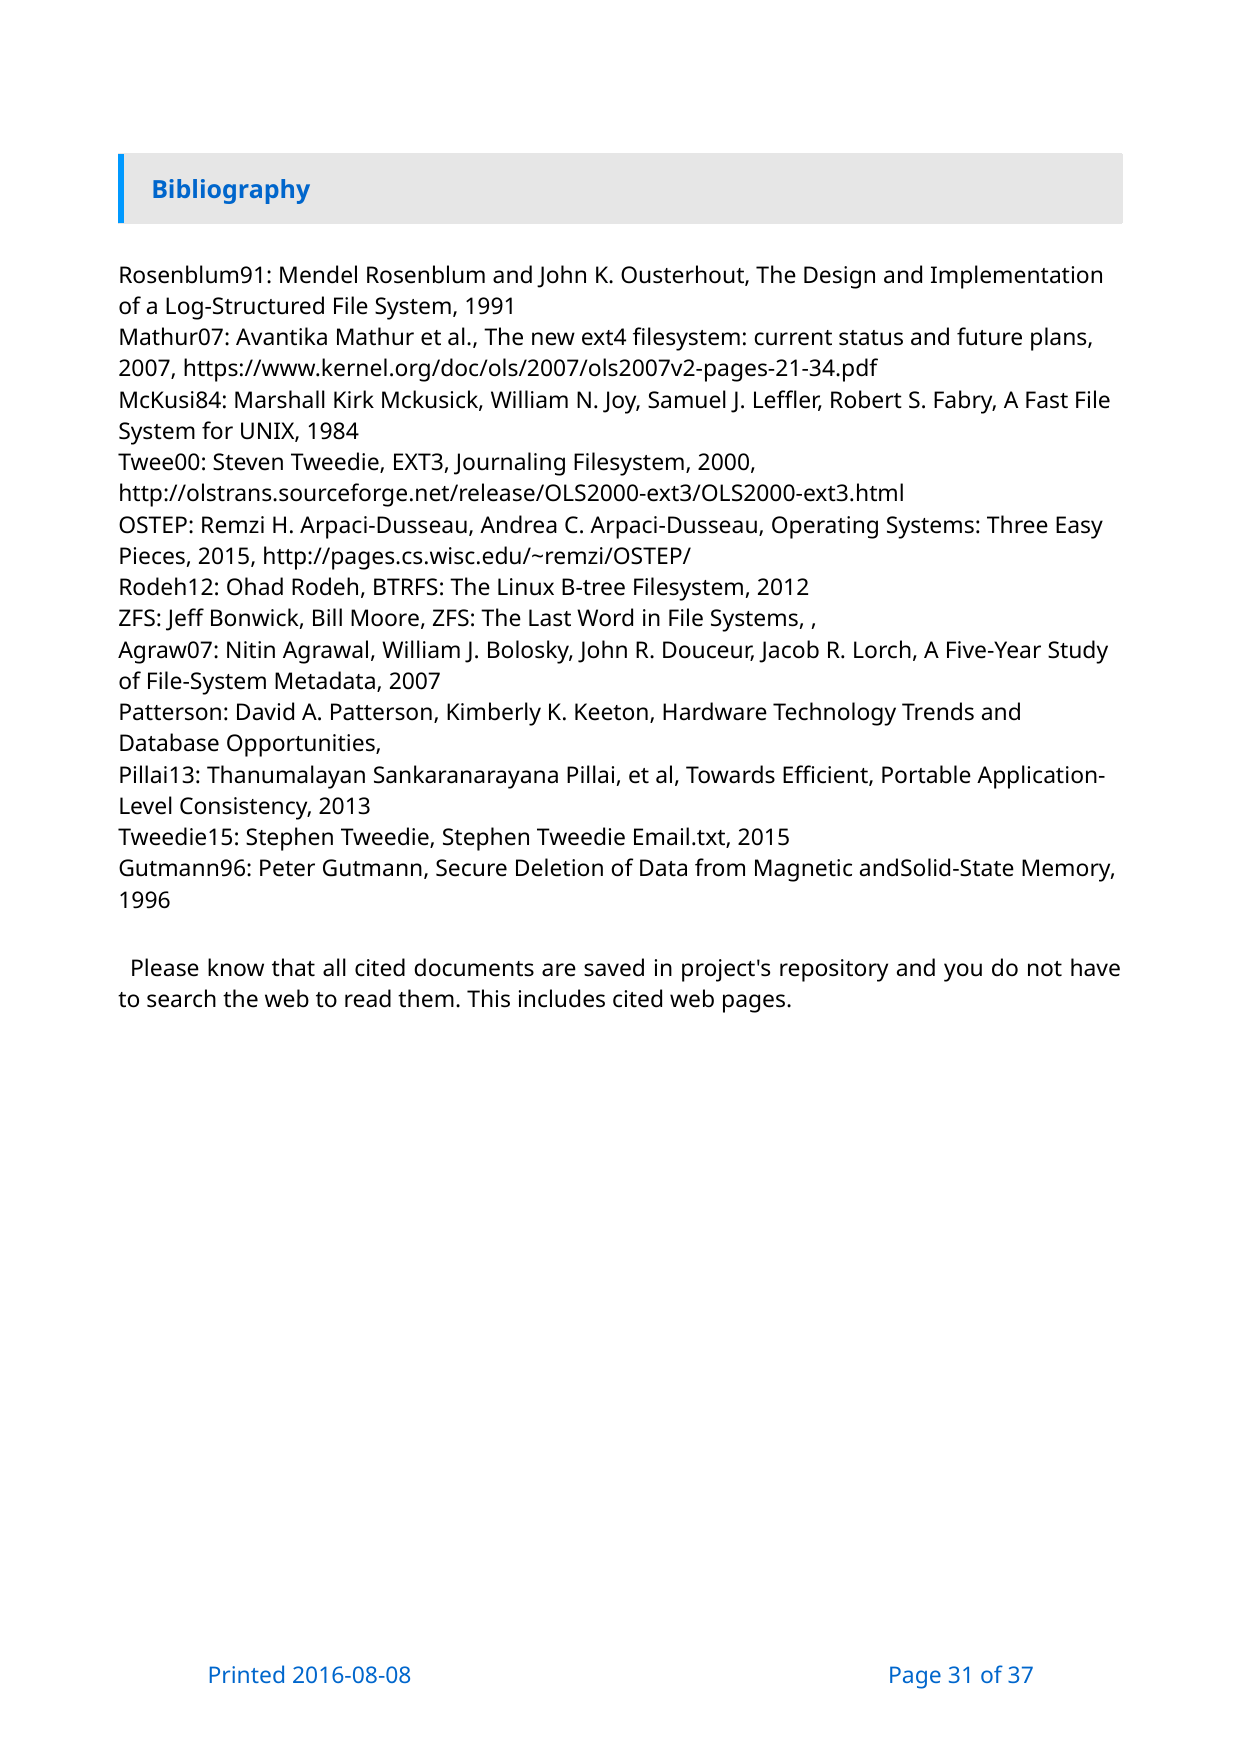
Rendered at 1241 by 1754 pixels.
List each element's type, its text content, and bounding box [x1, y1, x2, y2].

text Twee00: Steven Tweedie, EXT3, Journaling Filesystem, 2000, http://olstrans.sourceforge.net/release/OLS2000-ext3/OLS2000-ext3.html [118, 446, 1122, 509]
text Pillai13: Thanumalayan Sankaranarayana Pillai, et al, Towards Efficient, Portable Application-Level Consistency, 2013 [118, 759, 1122, 821]
text Agraw07: Nitin Agrawal, William J. Bolosky, John R. Douceur, Jacob R. Lorch, A Five-Year Study of File-System Metadata, 2007 [118, 634, 1122, 696]
text Mathur07: Avantika Mathur et al., The new ext4 filesystem: current status and future plans, 2007, https://www.kernel.org/doc/ols/2007/ols2007v2-pages-21-34.pdf [118, 321, 1122, 384]
text Tweedie15: Stephen Tweedie, Stephen Tweedie Email.txt, 2015 [118, 821, 1122, 852]
text Please know that all cited documents are saved in project's repository and you do not have to search the web to read them. This includes cited web pages. [118, 952, 1122, 1014]
text Rosenblum91: Mendel Rosenblum and John K. Ousterhout, The Design and Implementation of a Log-Structured File System, 1991 [118, 259, 1122, 321]
subtitle Bibliography [124, 155, 1122, 223]
text Rodeh12: Ohad Rodeh, BTRFS: The Linux B-tree Filesystem, 2012 [118, 571, 1122, 602]
text ZFS: Jeff Bonwick, Bill Moore, ZFS: The Last Word in File Systems, , [118, 602, 1122, 634]
text Gutmann96: Peter Gutmann, Secure Deletion of Data from Magnetic andSolid-State Memory, 1996 [118, 852, 1122, 915]
text McKusi84: Marshall Kirk Mckusick, William N. Joy, Samuel J. Leffler, Robert S. Fabry, A Fast File System for UNIX, 1984 [118, 384, 1122, 446]
text OSTEP: Remzi H. Arpaci-Dusseau, Andrea C. Arpaci-Dusseau, Operating Systems: Three Easy Pieces, 2015, http://pages.cs.wisc.edu/~remzi/OSTEP/ [118, 509, 1122, 571]
text Patterson: David A. Patterson, Kimberly K. Keeton, Hardware Technology Trends and Database Opportunities, [118, 696, 1122, 759]
